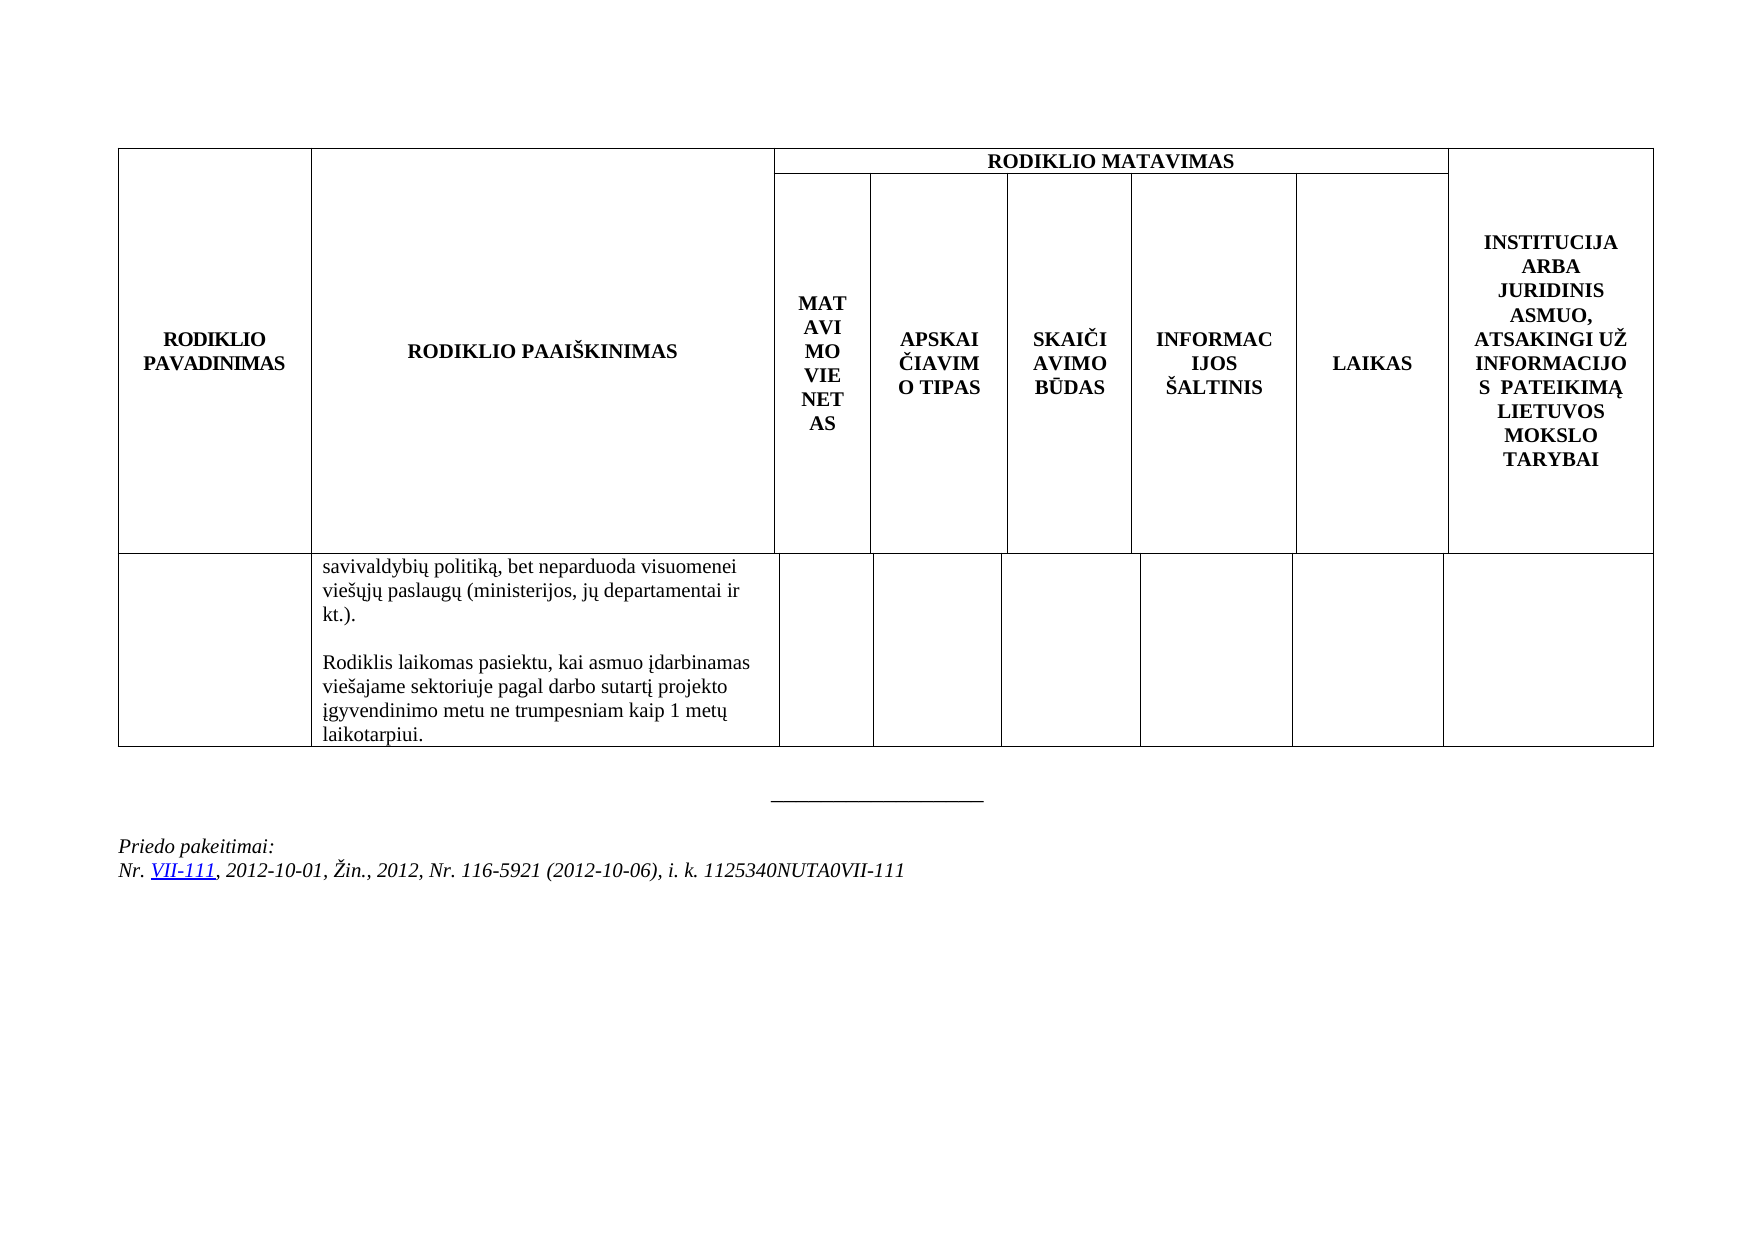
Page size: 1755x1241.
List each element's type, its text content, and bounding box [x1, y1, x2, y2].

table_cell MATAVIMO VIENETAS [775, 174, 870, 553]
table_cell savivaldybių politiką, bet neparduoda visuomenei viešųjų paslaugų (ministerijos, jų departamentai ir kt.). Rodiklis laikomas pasiektu, kai asmuo įdarbinamas viešajame sektoriuje pagal darbo sutartį projekto įgyvendinimo metu ne trumpesniam kaip 1 metų laikotarpiui. [312, 554, 779, 746]
table_cell [874, 554, 1001, 746]
table_header RODIKLIO PAVADINIMAS [119, 149, 311, 553]
table_cell [1002, 554, 1140, 746]
table_cell [1141, 554, 1292, 746]
table_cell INFORMACIJOS ŠALTINIS [1132, 174, 1296, 553]
text _________________ [118, 776, 1636, 805]
table_cell [780, 554, 873, 746]
table_header Institucija arba jurIdinis asmuo, atsakingi už informacijos pateikimą LIETUVOS MOKSLO TARYBAI [1449, 149, 1653, 553]
table_cell APSKAIČIAVIMO TIPAS [871, 174, 1007, 553]
table_cell [1293, 554, 1443, 746]
table_header RODIKLIO MATAVIMAS [775, 149, 1448, 173]
table_header RODIKLIO PAAIŠKINIMAS [312, 149, 774, 553]
table_cell SKAIČIAVIMO BŪDAS [1008, 174, 1131, 553]
text Priedo pakeitimai: [118, 833, 1636, 858]
table_cell [1444, 554, 1653, 746]
table_cell [119, 554, 311, 746]
text Nr. VII-111, 2012-10-01, Žin., 2012, Nr. 116-5921 (2012-10-06), i. k. 1125340NUTA0VII-111 [118, 858, 1636, 882]
table_cell LAIKAS [1297, 174, 1448, 553]
